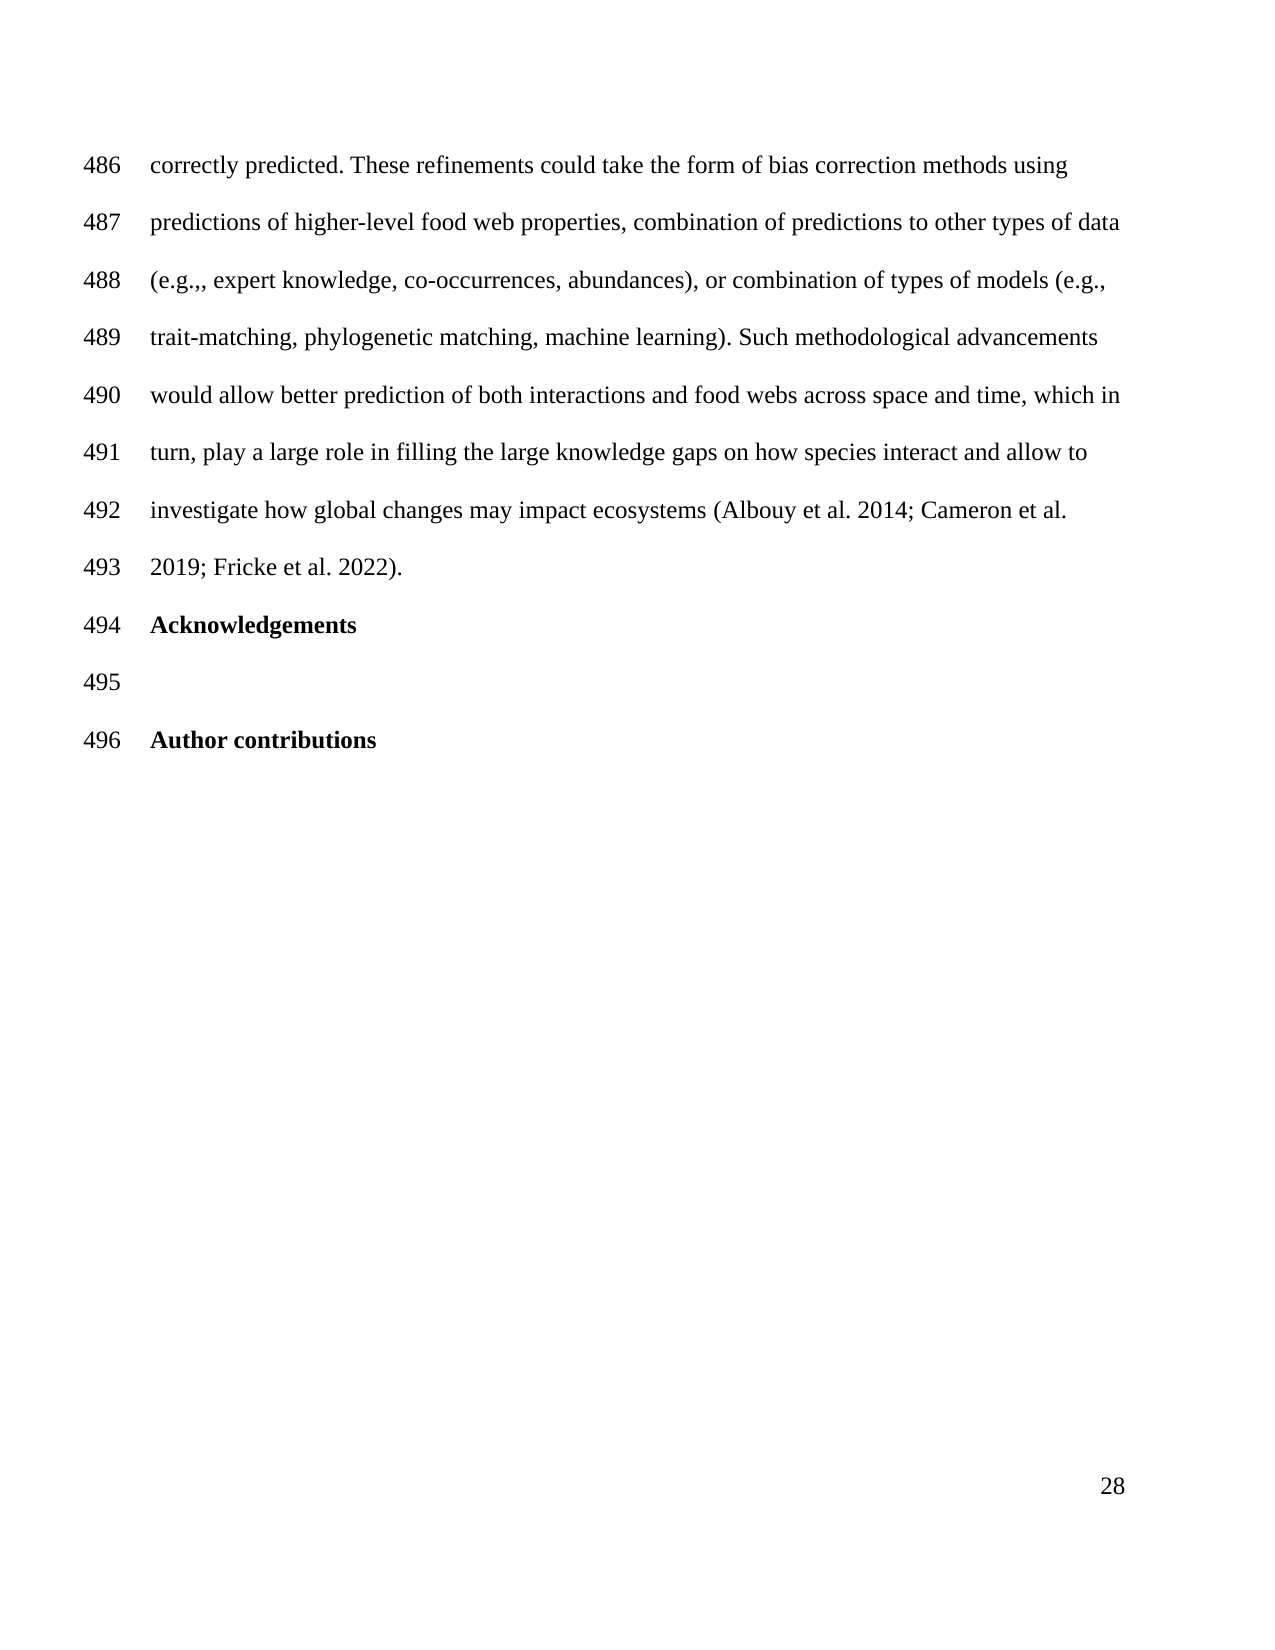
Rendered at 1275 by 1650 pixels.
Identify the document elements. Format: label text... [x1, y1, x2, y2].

text Acknowledgements [150, 610, 1125, 639]
text correctly predicted. These refinements could take the form of bias correction methods using predictions of higher-level food web properties, combination of predictions to other types of data (e.g.,, expert knowledge, co-occurrences, abundances), or combination of types of models (e.g., trait-matching, phylogenetic matching, machine learning). Such methodological advancements would allow better prediction of both interactions and food webs across space and time, which in turn, play a large role in filling the large knowledge gaps on how species interact and allow to investigate how global changes may impact ecosystems (Albouy et al. 2014; Cameron et al. 2019; Fricke et al. 2022). [150, 150, 1125, 581]
text Author contributions [150, 725, 1125, 754]
